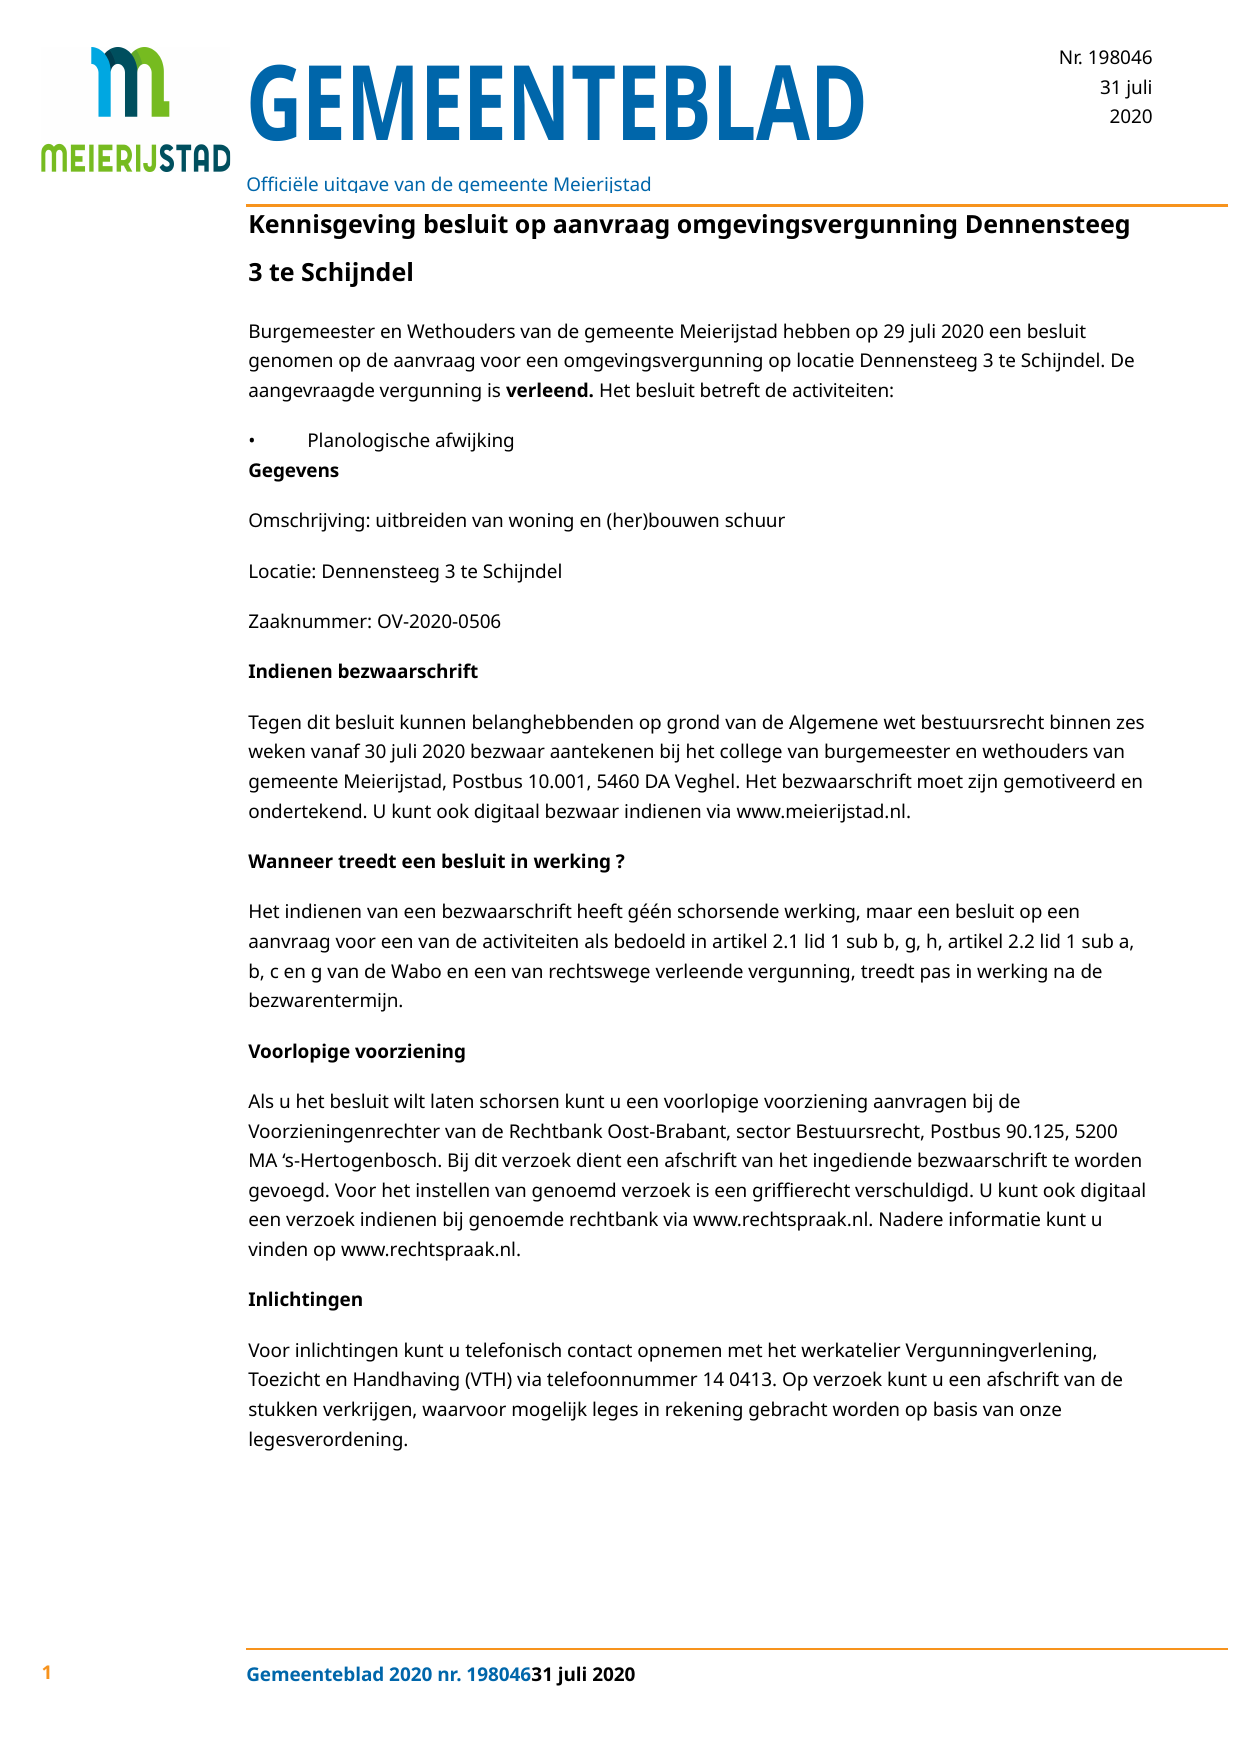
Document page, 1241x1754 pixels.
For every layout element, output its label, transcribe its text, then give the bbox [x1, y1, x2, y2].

text Wanneer treedt een besluit in werking ? [248, 848, 1152, 874]
text Kennisgeving besluit op aanvraag omgevingsvergunning Dennensteeg 3 te Schijndel [248, 207, 1152, 288]
text Het indienen van een bezwaarschrift heeft géén schorsende werking, maar een besluit op een aanvraag voor een van de activiteiten als bedoeld in artikel 2.1 lid 1 sub b, g, h, artikel 2.2 lid 1 sub a, b, c en g van de Wabo en een van rechtswege verleende vergunning, treedt pas in werking na de bezwarentermijn. [248, 899, 1152, 1013]
list Planologische afwijking [248, 427, 1152, 453]
text Locatie: Dennensteeg 3 te Schijndel [248, 558, 1152, 584]
text Gegevens [248, 457, 1152, 483]
text Burgemeester en Wethouders van de gemeente Meierijstad hebben op 29 juli 2020 een besluit genomen op de aanvraag voor een omgevingsvergunning op locatie Dennensteeg 3 te Schijndel. De aangevraagde vergunning is verleend. Het besluit betreft de activiteiten: [248, 318, 1152, 403]
text Voor inlichtingen kunt u telefonisch contact opnemen met het werkatelier Vergunningverlening, Toezicht en Handhaving (VTH) via telefoonnummer 14 0413. Op verzoek kunt u een afschrift van de stukken verkrijgen, waarvoor mogelijk leges in rekening gebracht worden op basis van onze legesverordening. [248, 1337, 1152, 1452]
text Tegen dit besluit kunnen belanghebbenden op grond van de Algemene wet bestuursrecht binnen zes weken vanaf 30 juli 2020 bezwaar aantekenen bij het college van burgemeester en wethouders van gemeente Meierijstad, Postbus 10.001, 5460 DA Veghel. Het bezwaarschrift moet zijn gemotiveerd en ondertekend. U kunt ook digitaal bezwaar indienen via www.meierijstad.nl. [248, 709, 1152, 824]
text Voorlopige voorziening [248, 1038, 1152, 1064]
text Omschrijving: uitbreiden van woning en (her)bouwen schuur [248, 507, 1152, 533]
text Indienen bezwaarschrift [248, 659, 1152, 684]
text Inlichtingen [248, 1287, 1152, 1312]
text Zaaknummer: OV-2020-0506 [248, 608, 1152, 634]
text Als u het besluit wilt laten schorsen kunt u een voorlopige voorziening aanvragen bij de Voorzieningenrechter van de Rechtbank Oost-Brabant, sector Bestuursrecht, Postbus 90.125, 5200 MA ‘s-Hertogenbosch. Bij dit verzoek dient een afschrift van het ingediende bezwaarschrift te worden gevoegd. Voor het instellen van genoemd verzoek is een griffierecht verschuldigd. U kunt ook digitaal een verzoek indienen bij genoemde rechtbank via www.rechtspraak.nl. Nadere informatie kunt u vinden op www.rechtspraak.nl. [248, 1088, 1152, 1262]
picture [41, 47, 231, 172]
